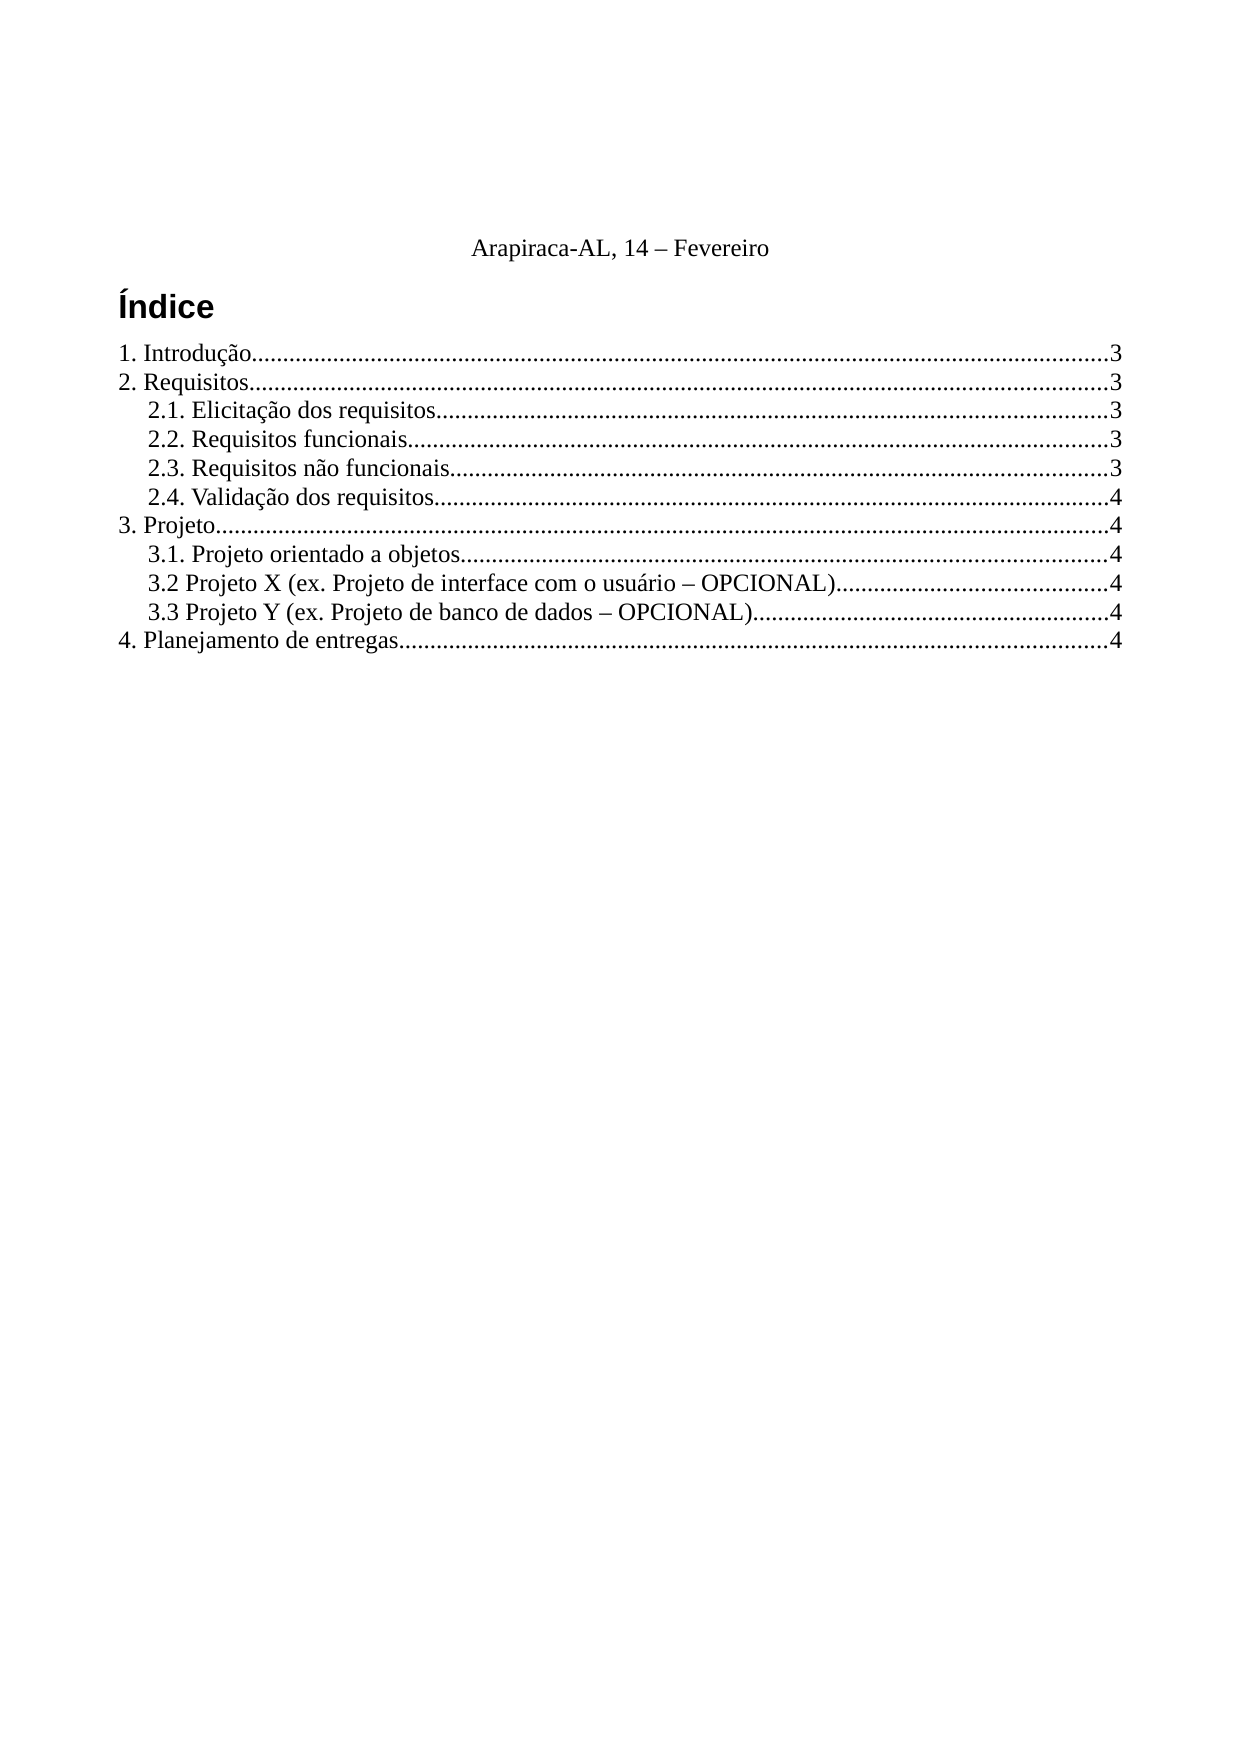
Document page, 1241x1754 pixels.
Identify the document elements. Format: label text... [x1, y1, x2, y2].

text 3. Projeto 4 [118, 510, 1122, 539]
text 3.1. Projeto orientado a objetos 4 [148, 539, 1122, 568]
text Arapiraca-AL, 14 – Fevereiro [118, 233, 1122, 262]
text 1. Introdução 3 [118, 338, 1122, 367]
subtitle Índice [118, 287, 1122, 325]
text 4. Planejamento de entregas 4 [118, 625, 1122, 654]
text 2.2. Requisitos funcionais 3 [148, 424, 1122, 453]
text 3.3 Projeto Y (ex. Projeto de banco de dados – OPCIONAL) 4 [148, 597, 1122, 625]
text 3.2 Projeto X (ex. Projeto de interface com o usuário – OPCIONAL) 4 [148, 568, 1122, 597]
text 2.1. Elicitação dos requisitos 3 [148, 395, 1122, 424]
text 2.3. Requisitos não funcionais 3 [148, 453, 1122, 482]
text 2.4. Validação dos requisitos 4 [148, 482, 1122, 510]
text 2. Requisitos 3 [118, 367, 1122, 395]
